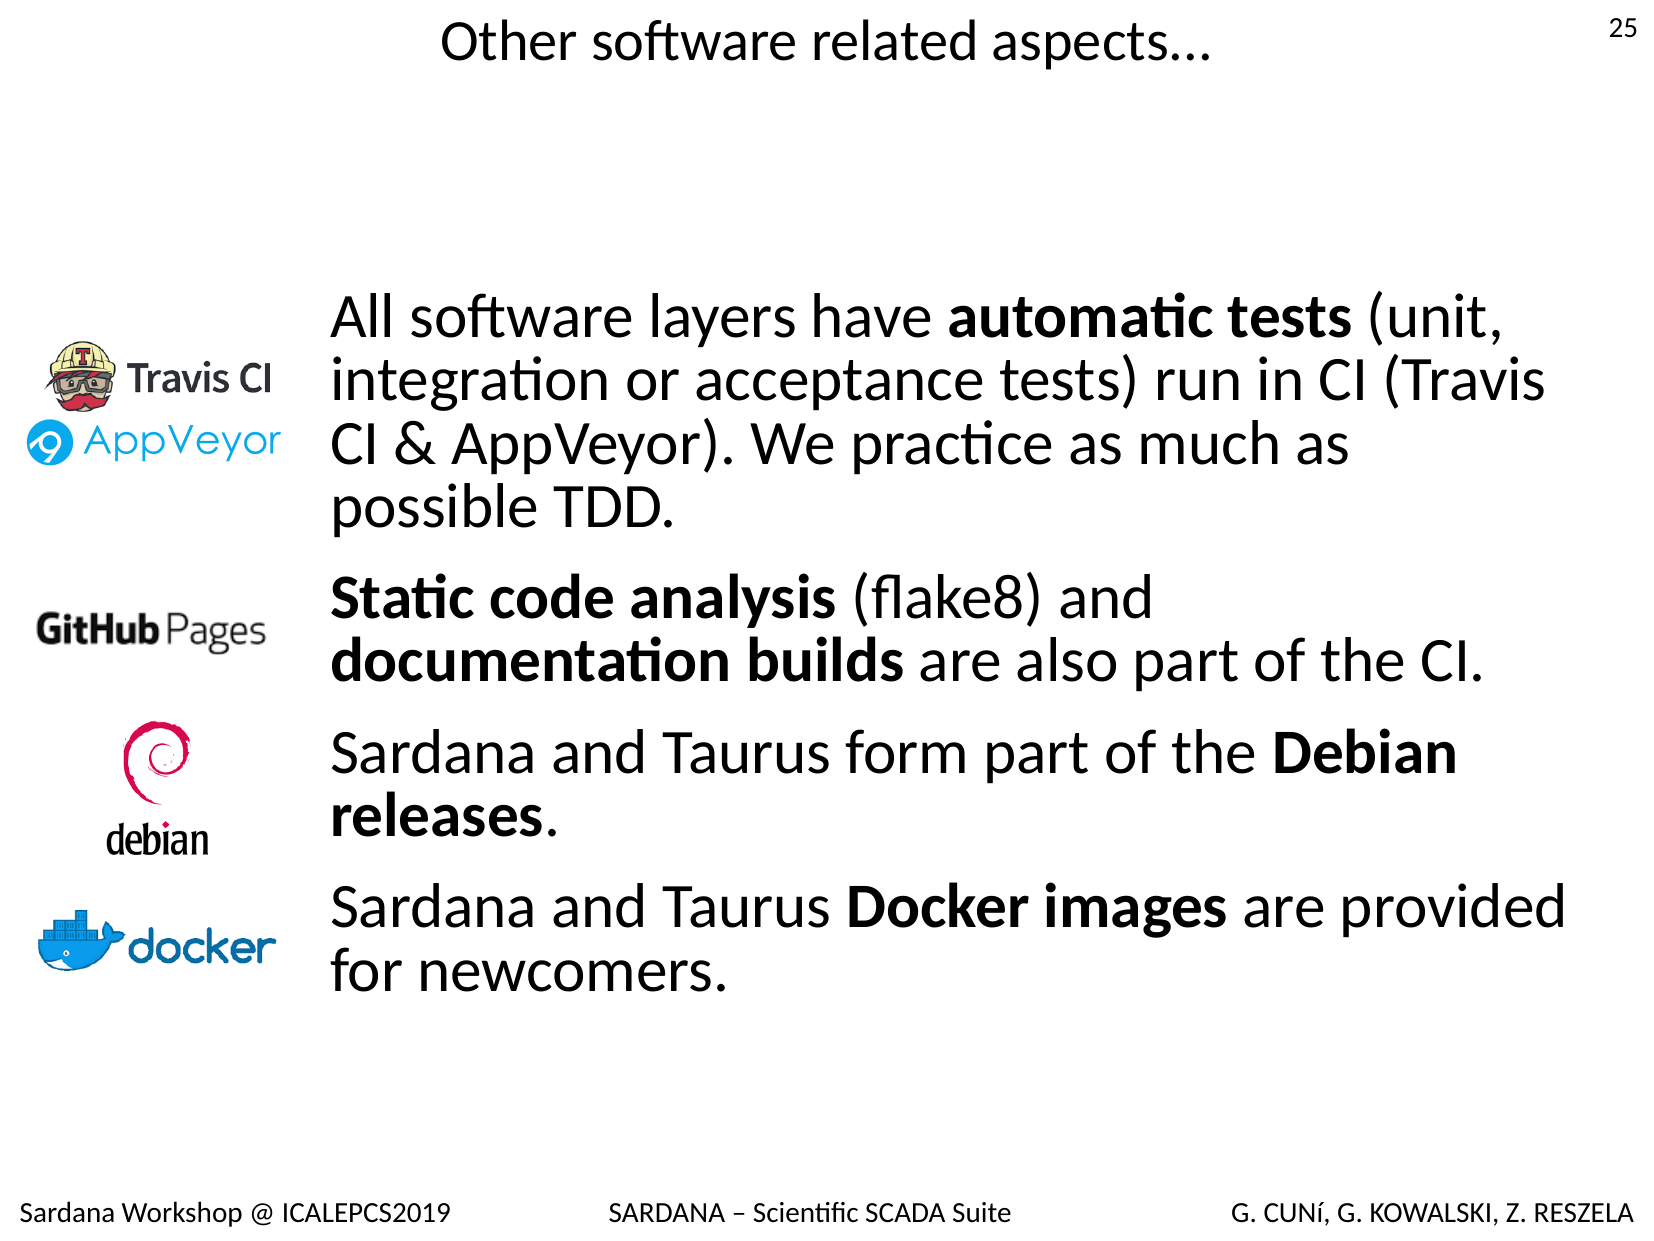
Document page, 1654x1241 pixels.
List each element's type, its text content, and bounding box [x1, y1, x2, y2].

picture [29, 594, 285, 655]
picture [25, 317, 289, 467]
picture [29, 903, 285, 975]
title Other software related aspects... [82, 2, 1571, 91]
list All software layers have automatic tests (unit, integration or acceptance tests) run in CI (Travis CI & AppVeyor). We practice as much as possible TDD. Static code analysis (flake8) and documentation builds are also part of the CI. Sardana and Taurus form part of the Debian releases. Sardana and Taurus Docker images are provided for newcomers. [330, 290, 1571, 1010]
picture [106, 719, 209, 855]
